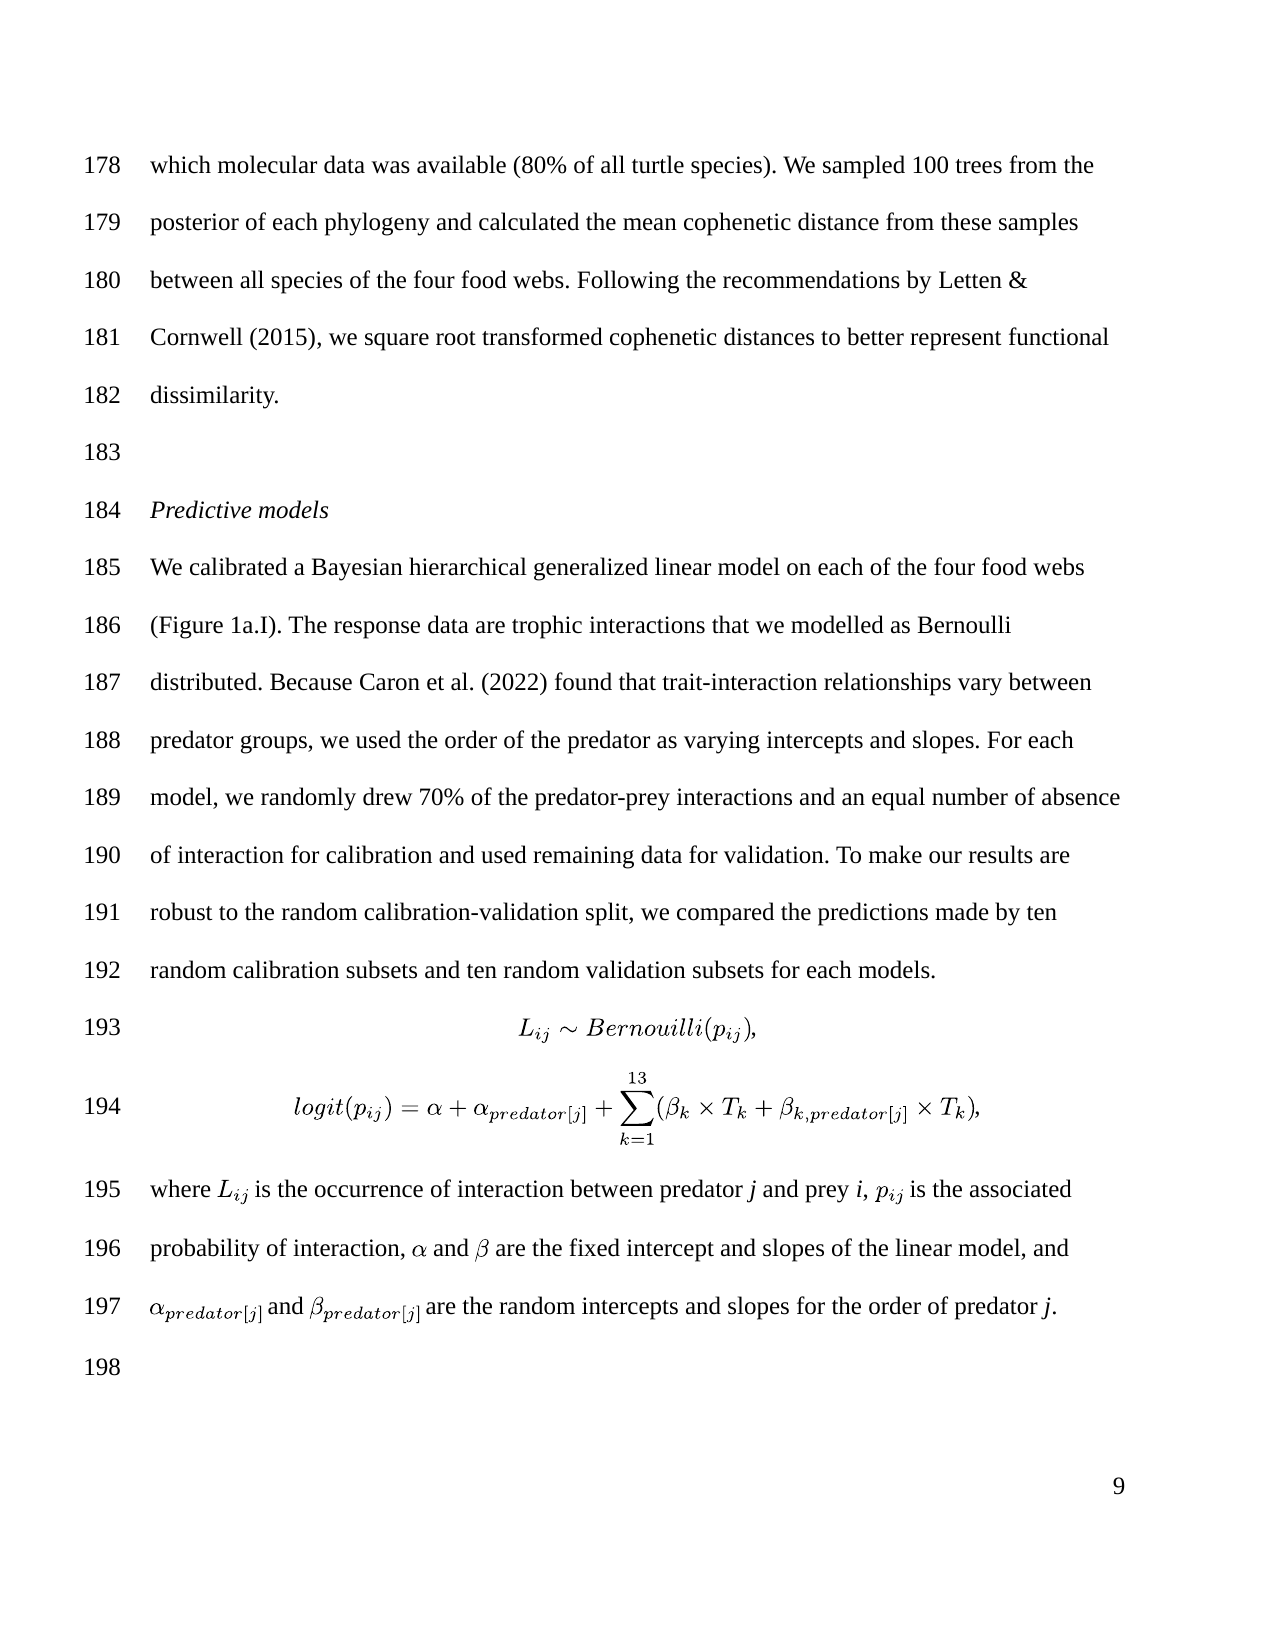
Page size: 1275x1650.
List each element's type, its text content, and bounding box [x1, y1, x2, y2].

text , [645, 1072, 1125, 1145]
text Predictive models [150, 495, 1125, 524]
text , [150, 1012, 1125, 1043]
text We calibrated a Bayesian hierarchical generalized linear model on each of the four food webs (Figure 1a.I). The response data are trophic interactions that we modelled as Bernoulli distributed. Because Caron et al. (2022) found that trait-interaction relationships vary between predator groups, we used the order of the predator as varying intercepts and slopes. For each model, we randomly drew 70% of the predator-prey interactions and an equal number of absence of interaction for calibration and used remaining data for validation. To make our results are robust to the random calibration-validation split, we compared the predictions made by ten random calibration subsets and ten random validation subsets for each models. [150, 552, 1125, 984]
text [150, 1072, 629, 1145]
text where is the occurrence of interaction between predator j and prey i, is the associated probability of interaction, and are the fixed intercept and slopes of the linear model, and and are the random intercepts and slopes for the order of predator j. [150, 1174, 1125, 1323]
text which molecular data was available (80% of all turtle species). We sampled 100 trees from the posterior of each phylogeny and calculated the mean cophenetic distance from these samples between all species of the four food webs. Following the recommendations by Letten & Cornwell (2015), we square root transformed cophenetic distances to better represent functional dissimilarity. [150, 150, 1125, 409]
